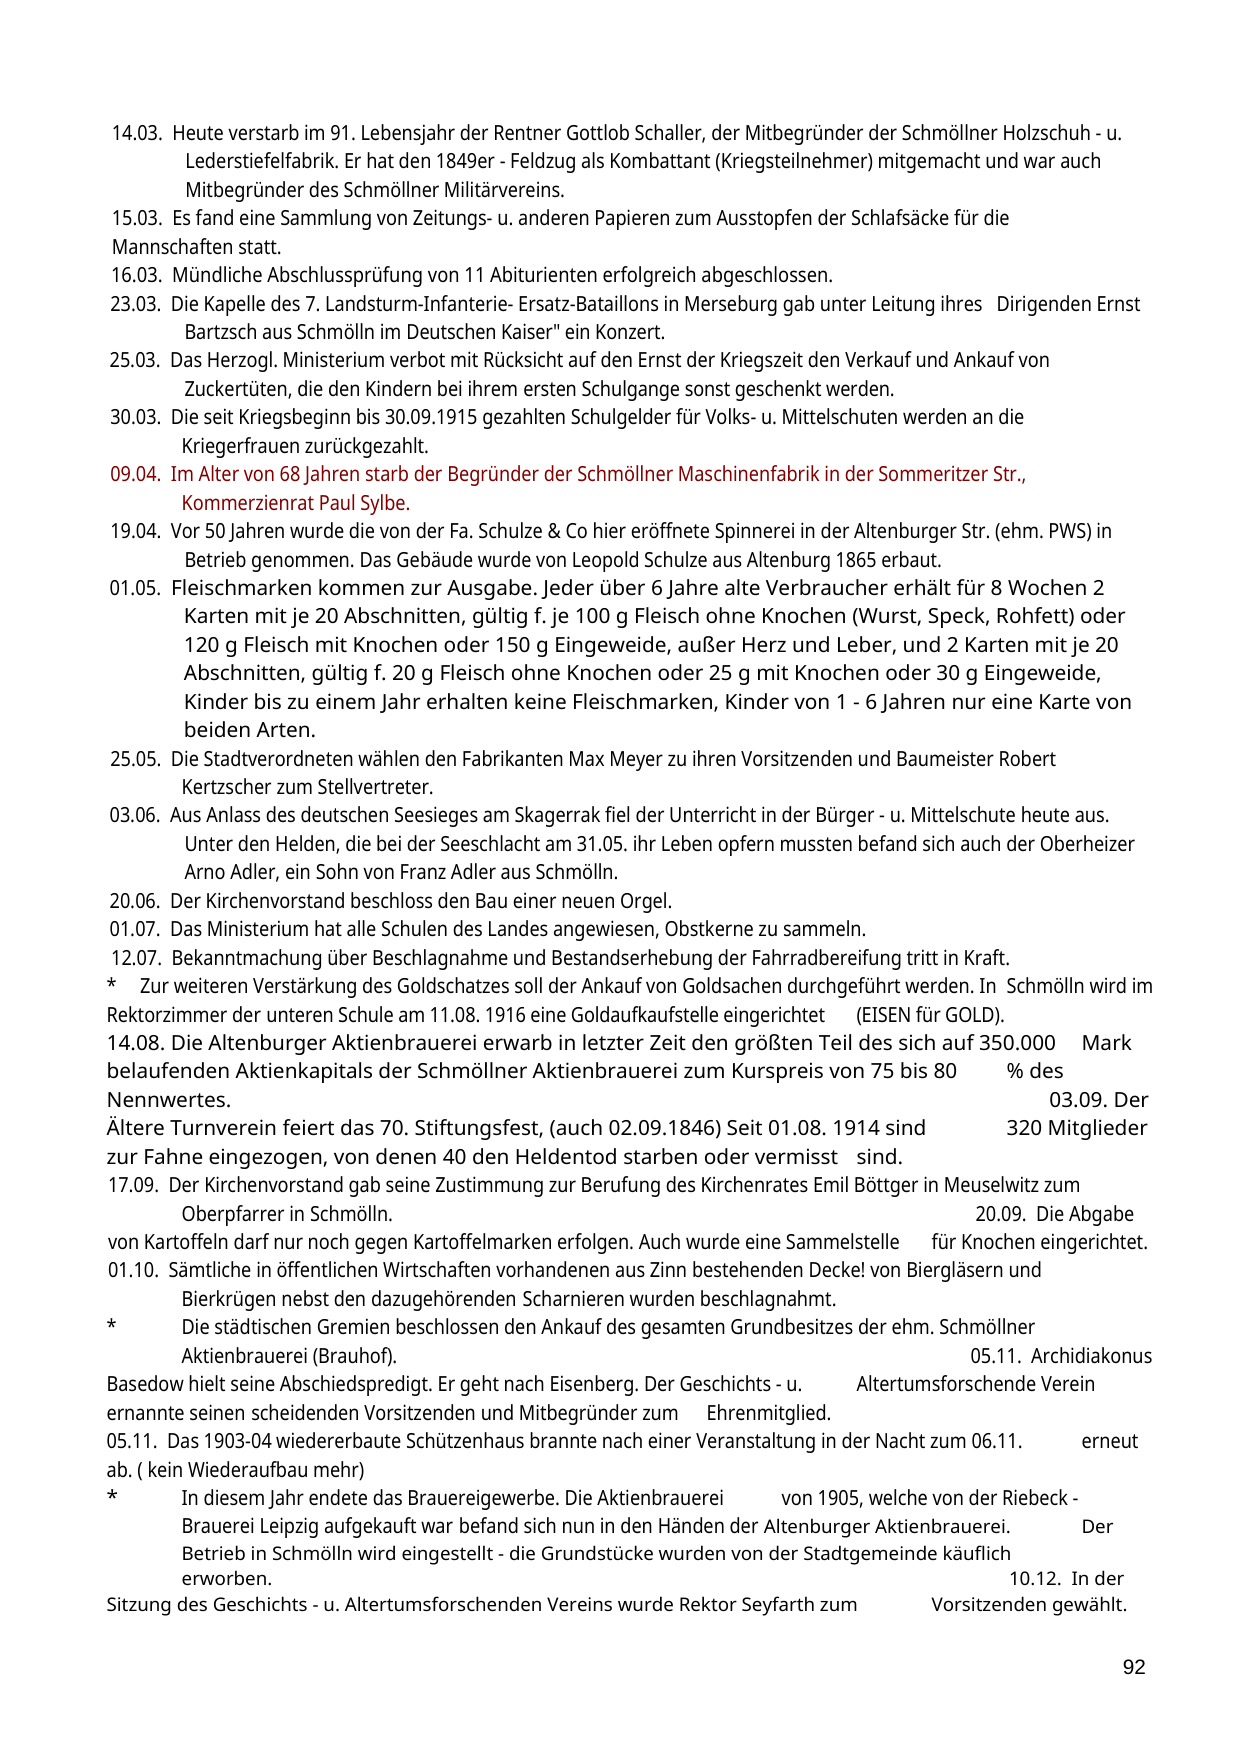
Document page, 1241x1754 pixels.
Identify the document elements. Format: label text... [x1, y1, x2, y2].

text 09.04. Im Alter von 68 Jahren starb der Begründer der Schmöllner Maschinenfabrik in der Sommeritzer Str., Kommerzienrat Paul Sylbe. [110, 459, 1157, 516]
text 01.05. Fleischmarken kommen zur Ausgabe. Jeder über 6 Jahre alte Verbraucher erhält für 8 Wochen 2 Karten mit je 20 Abschnitten, gültig f. je 100 g Fleisch ohne Knochen (Wurst, Speck, Rohfett) oder 120 g Fleisch mit Knochen oder 150 g Eingeweide, außer Herz und Leber, und 2 Karten mit je 20 Abschnitten, gültig f. 20 g Fleisch ohne Knochen oder 25 g mit Knochen oder 30 g Eingeweide, Kinder bis zu einem Jahr erhalten keine Fleischmarken, Kinder von 1 - 6 Jahren nur eine Karte von beiden Arten. [109, 573, 1157, 744]
text * Zur weiteren Verstärkung des Goldschatzes soll der Ankauf von Goldsachen durchgeführt werden. In Schmölln wird im Rektorzimmer der unteren Schule am 11.08. 1916 eine Goldaufkaufstelle eingerichtet (EISEN für GOLD). 14.08. Die Altenburger Aktienbrauerei erwarb in letzter Zeit den größten Teil des sich auf 350.000 Mark belaufenden Aktienkapitals der Schmöllner Aktienbrauerei zum Kurspreis von 75 bis 80 % des Nennwertes. 03.09. Der Ältere Turnverein feiert das 70. Stiftungsfest, (auch 02.09.1846) Seit 01.08. 1914 sind 320 Mitglieder zur Fahne eingezogen, von denen 40 den Heldentod starben oder vermisst sind. [106, 971, 1157, 1170]
text 23.03. Die Kapelle des 7. Landsturm-Infanterie- Ersatz-Bataillons in Merseburg gab unter Leitung ihres Dirigenden Ernst Bartzsch aus Schmölln im Deutschen Kaiser" ein Konzert. [110, 289, 1157, 346]
text 03.06. Aus Anlass des deutschen Seesieges am Skagerrak fiel der Unterricht in der Bürger - u. Mittelschute heute aus. Unter den Helden, die bei der Seeschlacht am 31.05. ihr Leben opfern mussten befand sich auch der Oberheizer Arno Adler, ein Sohn von Franz Adler aus Schmölln. [109, 801, 1157, 886]
text 16.03. Mündliche Abschlussprüfung von 11 Abiturienten erfolgreich abgeschlossen. [111, 260, 1157, 289]
text * Die städtischen Gremien beschlossen den Ankauf des gesamten Grundbesitzes der ehm. Schmöllner Aktienbrauerei (Brauhof). 05.11. Archidiakonus Basedow hielt seine Abschiedspredigt. Er geht nach Eisenberg. Der Geschichts - u. Altertumsforschende Verein ernannte seinen scheidenden Vorsitzenden und Mitbegründer zum Ehrenmitglied. 05.11. Das 1903-04 wiedererbaute Schützenhaus brannte nach einer Veranstaltung in der Nacht zum 06.11. erneut ab. ( kein Wiederaufbau mehr) [106, 1312, 1157, 1483]
text 15.03. Es fand eine Sammlung von Zeitungs- u. anderen Papieren zum Ausstopfen der Schlafsäcke für die Mannschaften statt. [112, 203, 1157, 260]
text 01.07. Das Ministerium hat alle Schulen des Landes angewiesen, Obstkerne zu sammeln. [109, 914, 1157, 943]
text * In diesem Jahr endete das Brauereigewerbe. Die Aktienbrauerei von 1905, welche von der Riebeck - Brauerei Leipzig aufgekauft war befand sich nun in den Händen der Altenburger Aktienbrauerei. Der Betrieb in Schmölln wird eingestellt - die Grundstücke wurden von der Stadtgemeinde käuflich erworben. 10.12. In der Sitzung des Geschichts - u. Altertumsforschenden Vereins wurde Rektor Seyfarth zum Vorsitzenden gewählt. [106, 1483, 1157, 1617]
text 25.03. Das Herzogl. Ministerium verbot mit Rücksicht auf den Ernst der Kriegszeit den Verkauf und Ankauf von Zuckertüten, die den Kindern bei ihrem ersten Schulgange sonst geschenkt werden. [109, 346, 1157, 402]
text 14.03. Heute verstarb im 91. Lebensjahr der Rentner Gottlob Schaller, der Mitbegründer der Schmöllner Holzschuh - u. Lederstiefelfabrik. Er hat den 1849er - Feldzug als Kombattant (Kriegsteilnehmer) mitgemacht und war auch Mitbegründer des Schmöllner Militärvereins. [112, 118, 1157, 203]
text 30.03. Die seit Kriegsbeginn bis 30.09.1915 gezahlten Schulgelder für Volks- u. Mittelschuten werden an die Kriegerfrauen zurückgezahlt. [110, 402, 1157, 459]
text 20.06. Der Kirchenvorstand beschloss den Bau einer neuen Orgel. [109, 886, 1157, 914]
text 19.04. Vor 50 Jahren wurde die von der Fa. Schulze & Co hier eröffnete Spinnerei in der Altenburger Str. (ehm. PWS) in Betrieb genommen. Das Ge­bäude wurde von Leopold Schulze aus Altenburg 1865 erbaut. [110, 516, 1157, 573]
text 17.09. Der Kirchenvorstand gab seine Zustimmung zur Berufung des Kirchenrates Emil Böttger in Meuselwitz zum Oberpfarrer in Schmölln. 20.09. Die Abgabe von Kartoffeln darf nur noch gegen Kartoffelmarken erfolgen. Auch wurde eine Sammelstelle für Knochen eingerichtet. 01.10. Sämtliche in öffentlichen Wirtschaften vorhandenen aus Zinn bestehenden Decke! von Biergläsern und Bierkrügen nebst den dazugehörenden Scharnieren wurden beschlagnahmt. [108, 1170, 1157, 1312]
text 25.05. Die Stadtverordneten wählen den Fabrikanten Max Meyer zu ihren Vorsitzenden und Baumeister Robert Kertzscher zum Stellvertreter. [110, 744, 1157, 801]
text 12.07. Bekanntmachung über Beschlagnahme und Bestandserhebung der Fahrradbereifung tritt in Kraft. [111, 943, 1157, 971]
